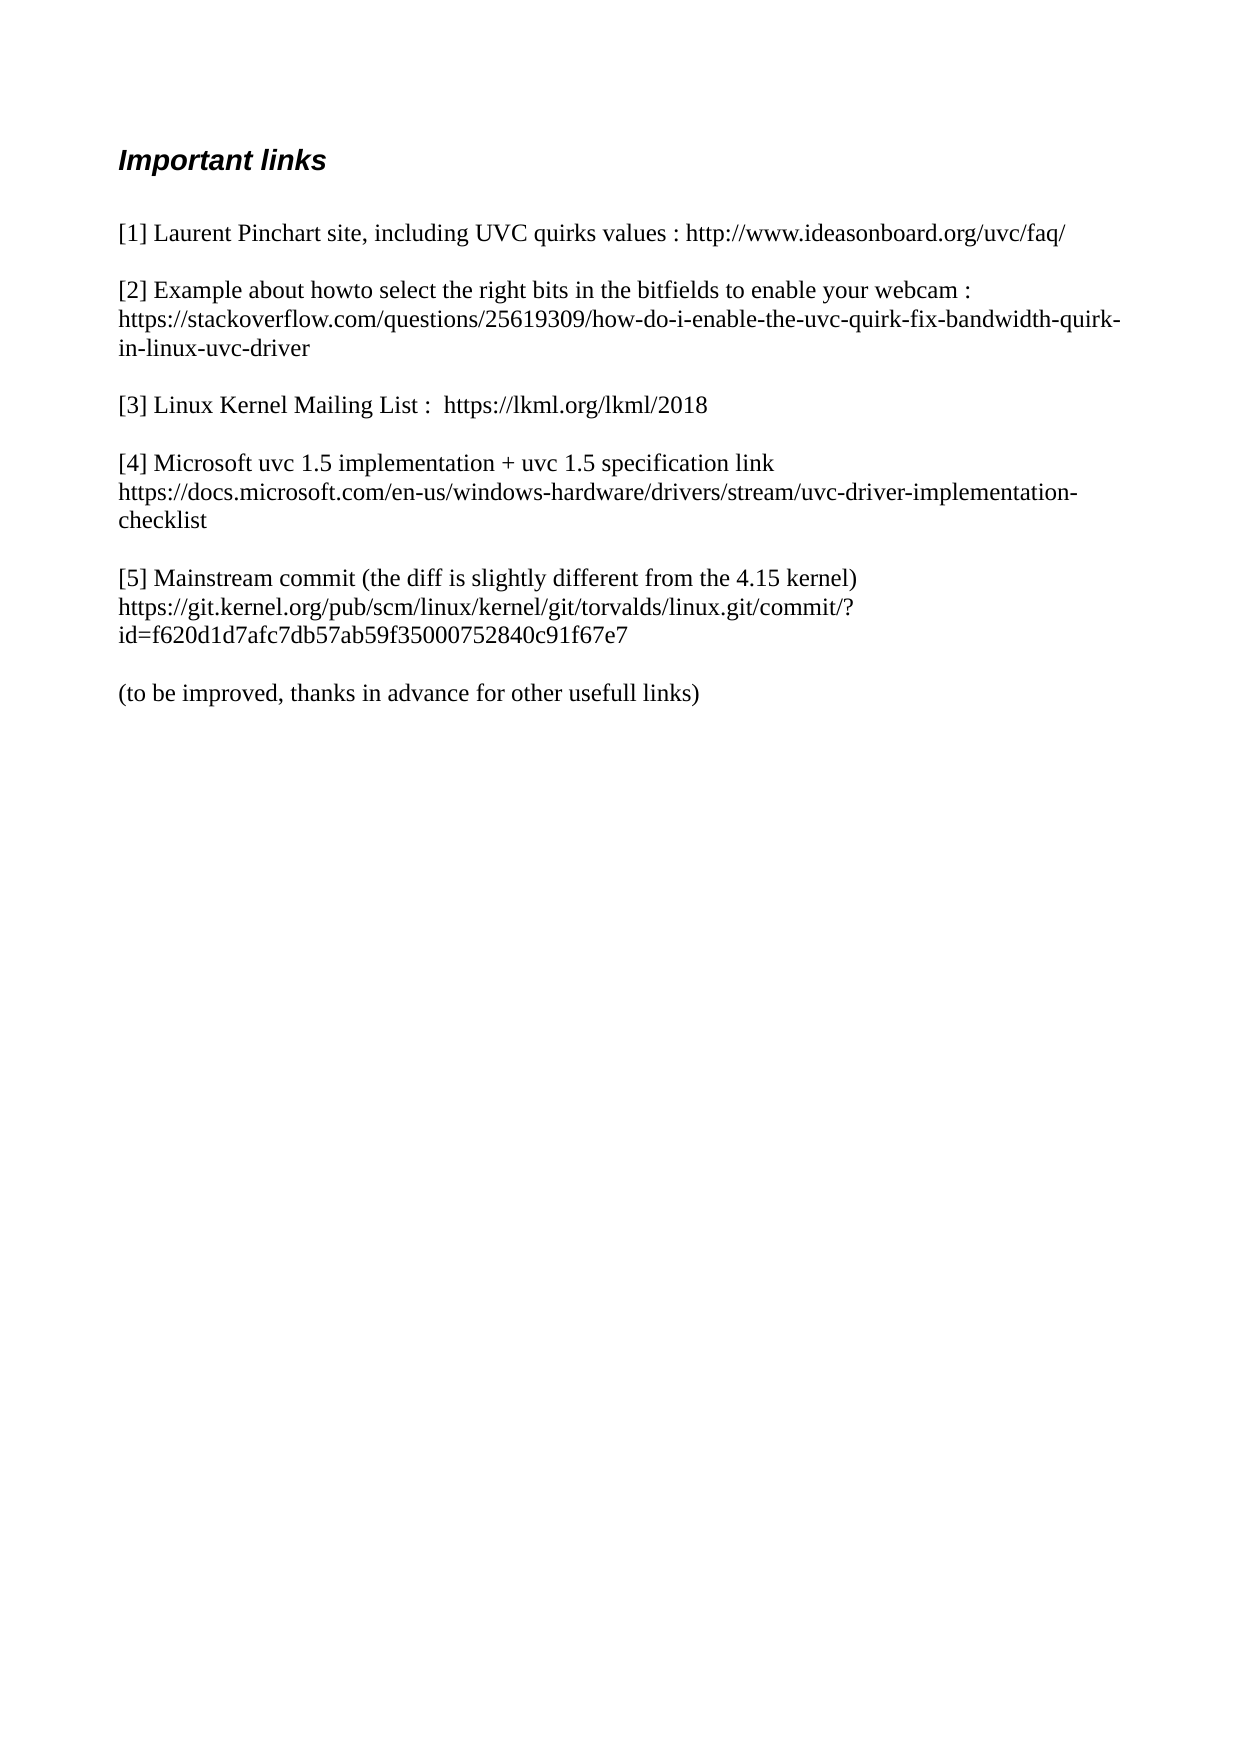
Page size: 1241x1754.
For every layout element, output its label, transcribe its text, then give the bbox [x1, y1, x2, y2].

text (to be improved, thanks in advance for other usefull links) [118, 678, 1122, 707]
text https://docs.microsoft.com/en-us/windows-hardware/drivers/stream/uvc-driver-implementation-checklist [118, 477, 1122, 534]
subtitle Important links [118, 143, 1122, 177]
text [5] Mainstream commit (the diff is slightly different from the 4.15 kernel) [118, 563, 1122, 592]
text [1] Laurent Pinchart site, including UVC quirks values : http://www.ideasonboard.org/uvc/faq/ [118, 218, 1122, 247]
text [4] Microsoft uvc 1.5 implementation + uvc 1.5 specification link [118, 448, 1122, 477]
text https://stackoverflow.com/questions/25619309/how-do-i-enable-the-uvc-quirk-fix-bandwidth-quirk-in-linux-uvc-driver [118, 304, 1122, 362]
text [3] Linux Kernel Mailing List : https://lkml.org/lkml/2018 [118, 390, 1122, 419]
text [2] Example about howto select the right bits in the bitfields to enable your webcam : [118, 275, 1122, 304]
text https://git.kernel.org/pub/scm/linux/kernel/git/torvalds/linux.git/commit/?id=f620d1d7afc7db57ab59f35000752840c91f67e7 [118, 592, 1122, 649]
